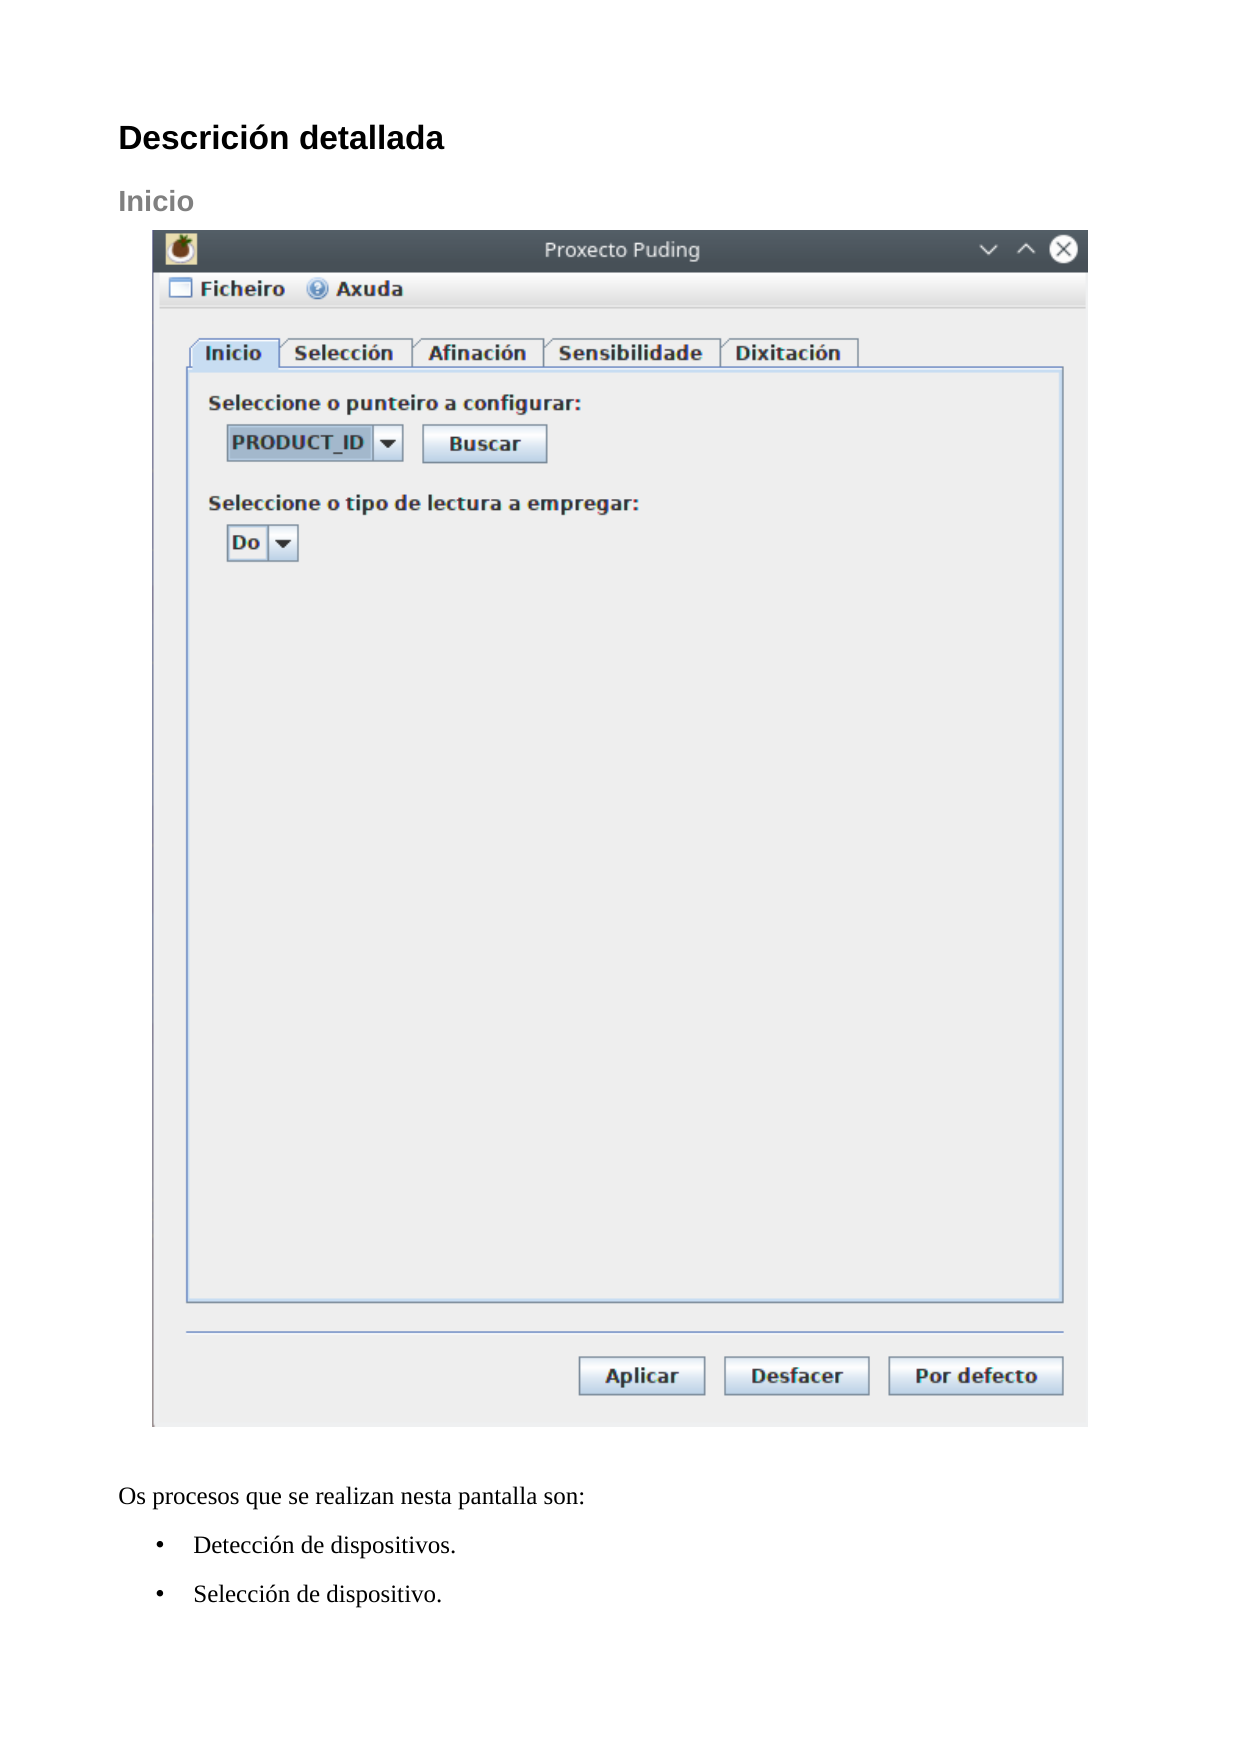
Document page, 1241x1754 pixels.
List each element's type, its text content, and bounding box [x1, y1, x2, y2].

text Os procesos que se realizan nesta pantalla son: [118, 1481, 1122, 1510]
subtitle Inicio [118, 184, 1122, 217]
subtitle Descrición detallada [118, 118, 1122, 157]
list Detección de dispositivos. [156, 1530, 1122, 1559]
list Selección de dispositivo. [156, 1579, 1122, 1608]
picture [152, 230, 1088, 1427]
